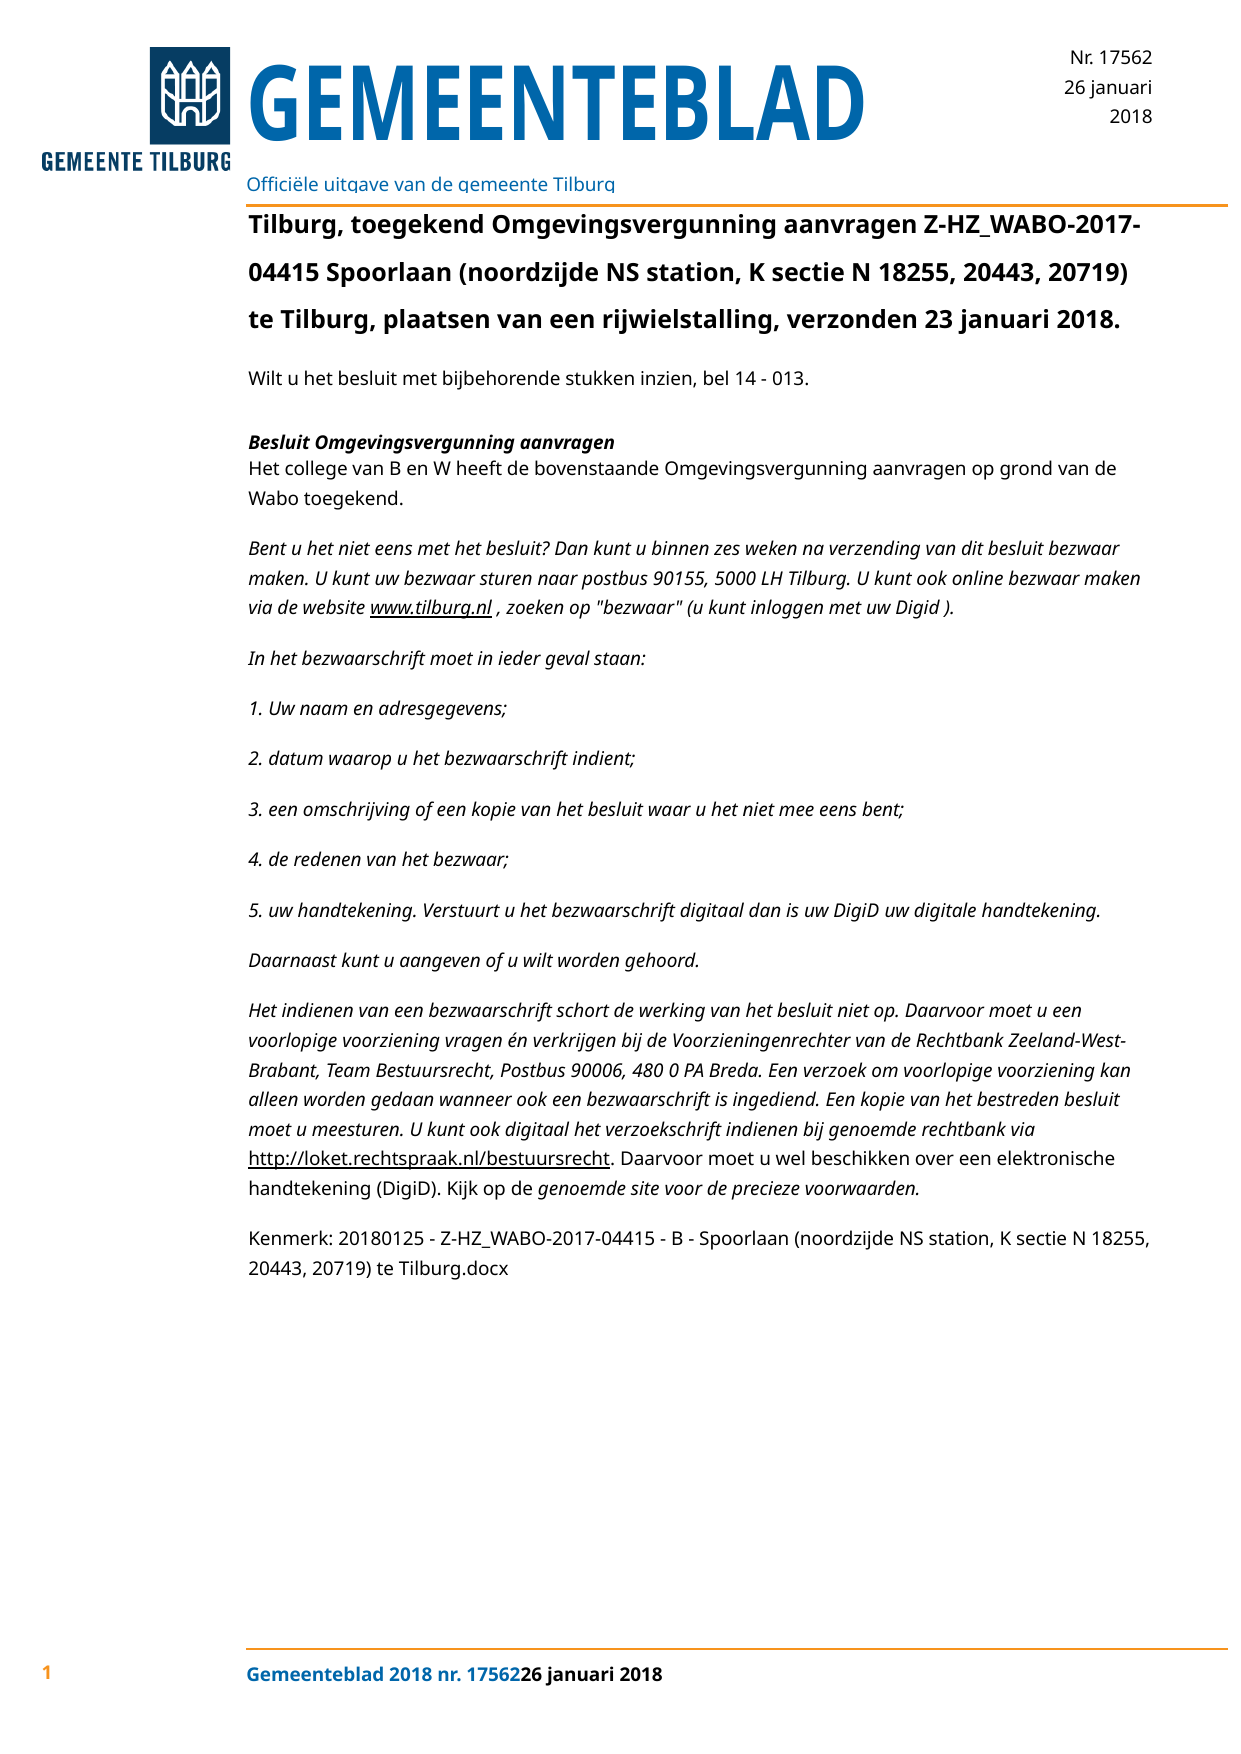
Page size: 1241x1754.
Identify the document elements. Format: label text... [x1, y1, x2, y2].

text Het college van B en W heeft de bovenstaande Omgevingsvergunning aanvragen op grond van de Wabo toegekend. [248, 455, 1152, 511]
text 2. datum waarop u het bezwaarschrift indient; [248, 746, 1152, 771]
text 5. uw handtekening. Verstuurt u het bezwaarschrift digitaal dan is uw DigiD uw digitale handtekening. [248, 897, 1152, 923]
text Tilburg, toegekend Omgevingsvergunning aanvragen Z-HZ_WABO-2017-04415 Spoorlaan (noordzijde NS station, K sectie N 18255, 20443, 20719) te Tilburg, plaatsen van een rijwielstalling, verzonden 23 januari 2018. [248, 207, 1152, 336]
text Daarnaast kunt u aangeven of u wilt worden gehoord. [248, 947, 1152, 973]
text 4. de redenen van het bezwaar; [248, 846, 1152, 872]
picture [41, 47, 231, 172]
text Bent u het niet eens met het besluit? Dan kunt u binnen zes weken na verzending van dit besluit bezwaar maken. U kunt uw bezwaar sturen naar postbus 90155, 5000 LH Tilburg. U kunt ook online bezwaar maken via de website www.tilburg.nl , zoeken op "bezwaar" (u kunt inloggen met uw Digid ). [248, 535, 1152, 620]
text Kenmerk: 20180125 - Z-HZ_WABO-2017-04415 - B - Spoorlaan (noordzijde NS station, K sectie N 18255, 20443, 20719) te Tilburg.docx [248, 1226, 1152, 1281]
text Wilt u het besluit met bijbehorende stukken inzien, bel 14 - 013. [248, 366, 1152, 391]
text Besluit Omgevingsvergunning aanvragen [248, 429, 1152, 455]
text 1. Uw naam en adresgegevens; [248, 695, 1152, 721]
text 3. een omschrijving of een kopie van het besluit waar u het niet mee eens bent; [248, 796, 1152, 822]
text In het bezwaarschrift moet in ieder geval staan: [248, 645, 1152, 671]
text Het indienen van een bezwaarschrift schort de werking van het besluit niet op. Daarvoor moet u een voorlopige voorziening vragen én verkrijgen bij de Voorzieningenrechter van de Rechtbank Zeeland-West-Brabant, Team Bestuursrecht, Postbus 90006, 480 0 PA Breda. Een verzoek om voorlopige voorziening kan alleen worden gedaan wanneer ook een bezwaarschrift is ingediend. Een kopie van het bestreden besluit moet u meesturen. U kunt ook digitaal het verzoekschrift indienen bij genoemde rechtbank via http://loket.rechtspraak.nl/bestuursrecht. Daarvoor moet u wel beschikken over een elektronische handtekening (DigiD). Kijk op de genoemde site voor de precieze voorwaarden. [248, 998, 1152, 1201]
